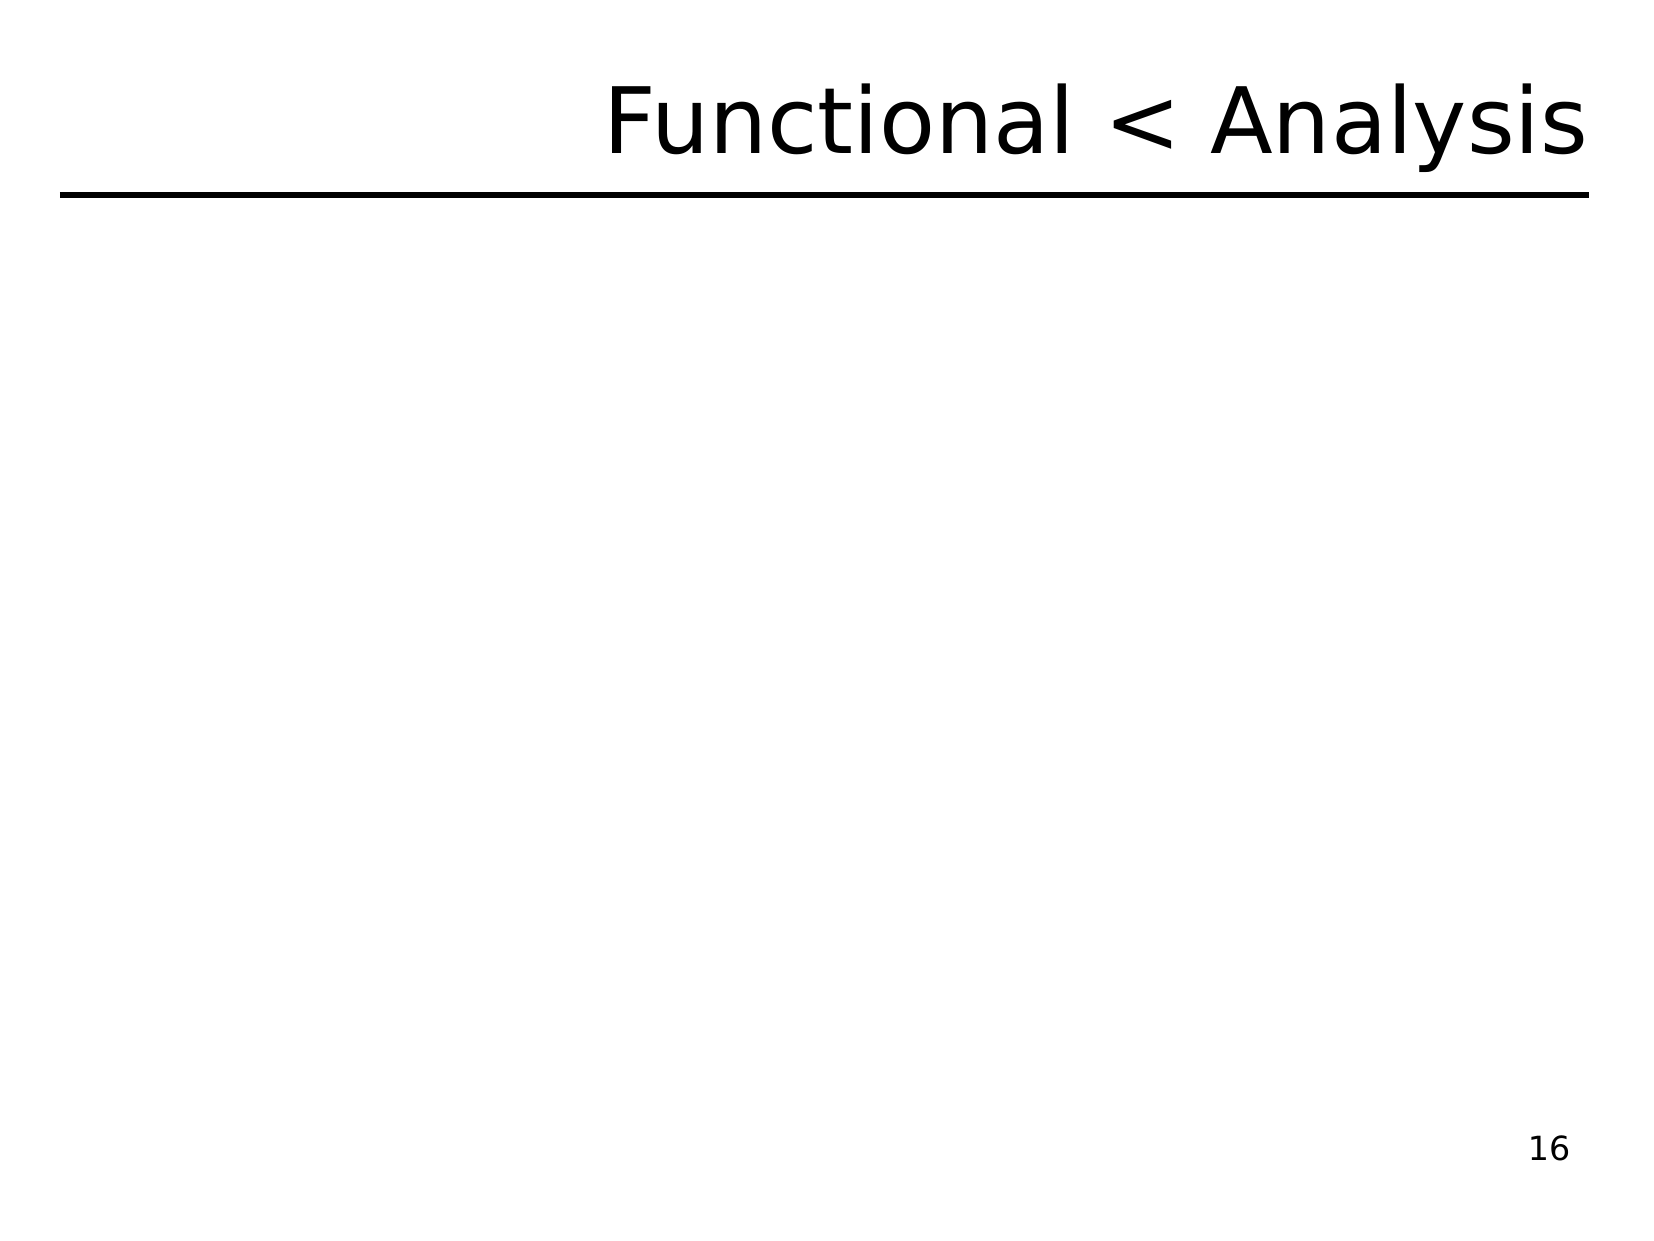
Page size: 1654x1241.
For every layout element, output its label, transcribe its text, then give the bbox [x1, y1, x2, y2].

title Functional < Analysis [101, 17, 1590, 226]
